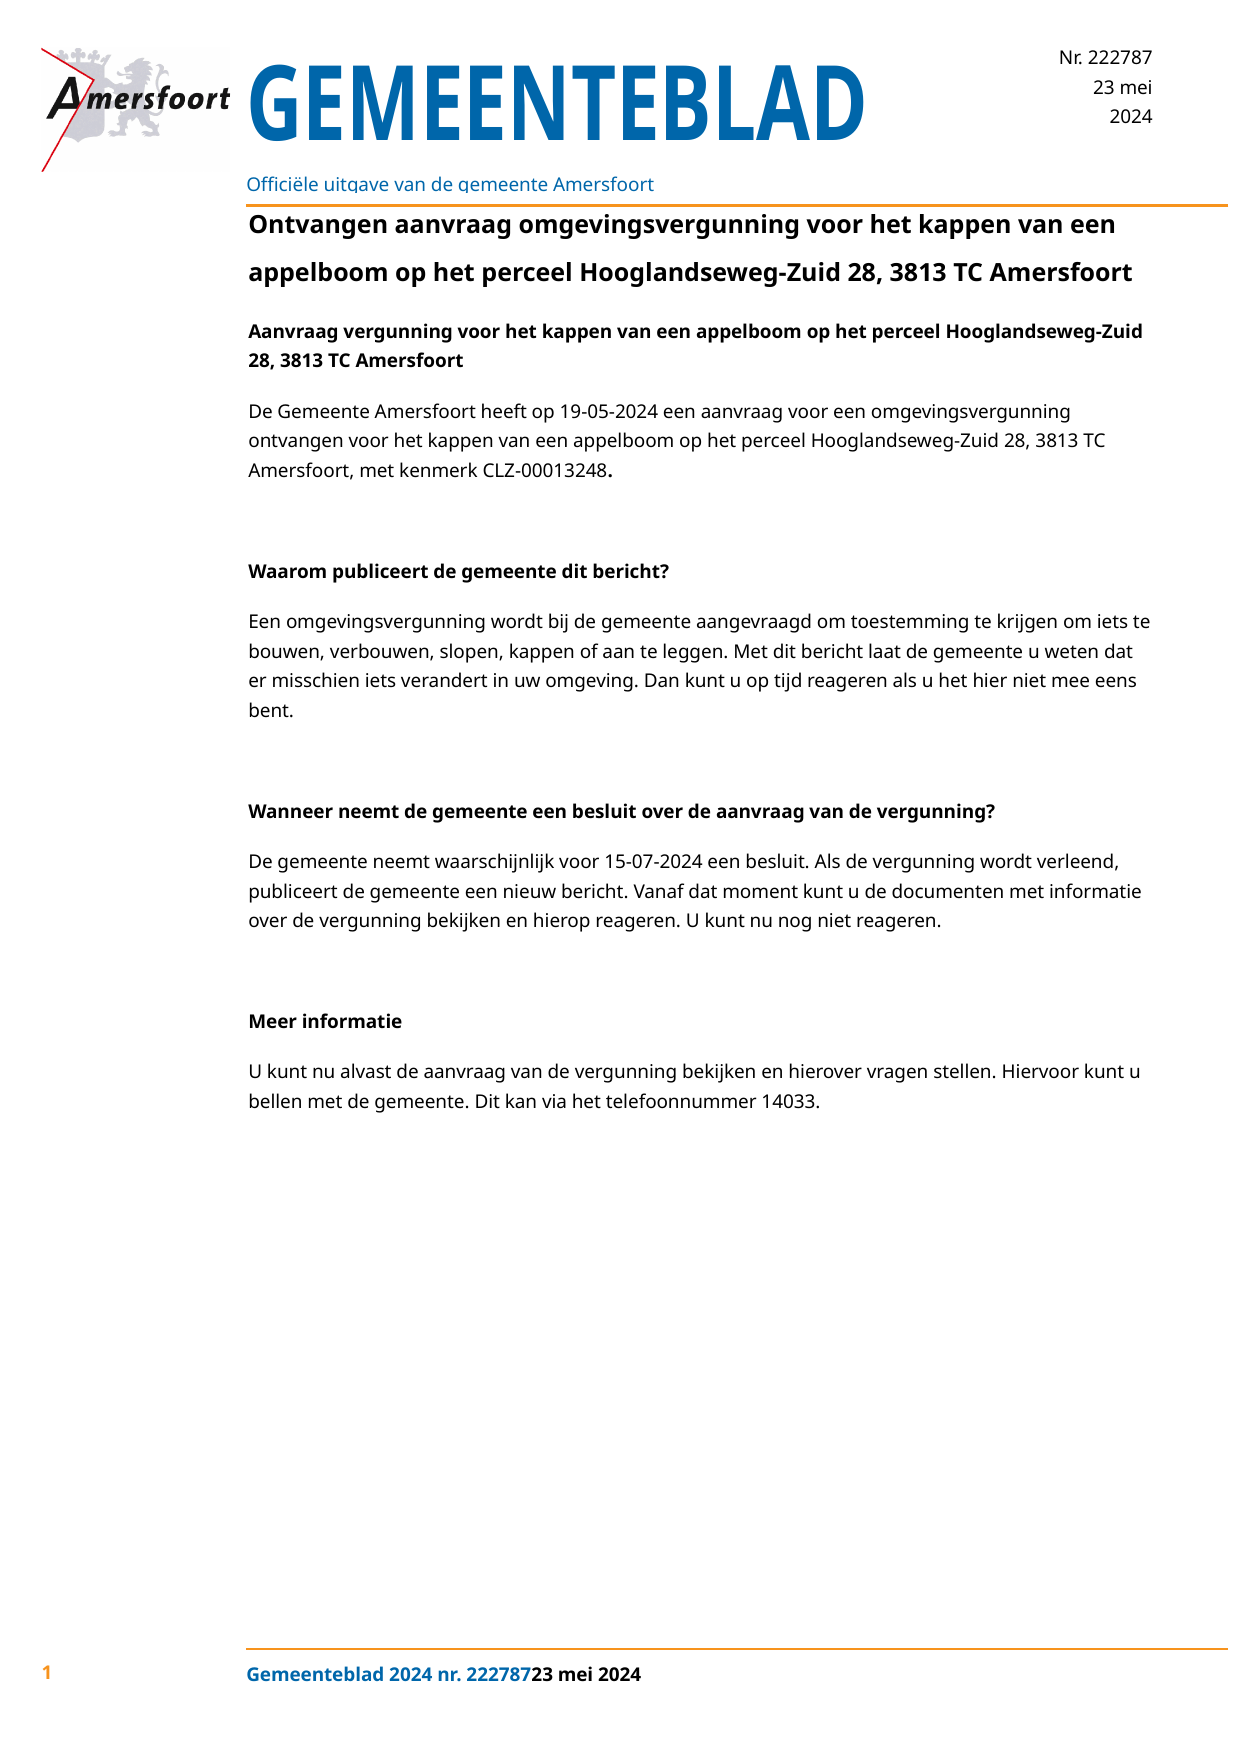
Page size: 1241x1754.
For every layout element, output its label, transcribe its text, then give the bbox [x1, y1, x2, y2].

text Aanvraag vergunning voor het kappen van een appelboom op het perceel Hooglandseweg-Zuid 28, 3813 TC Amersfoort [248, 318, 1152, 373]
text Wanneer neemt de gemeente een besluit over de aanvraag van de vergunning? [248, 798, 1152, 824]
text Meer informatie [248, 1008, 1152, 1034]
text De gemeente neemt waarschijnlijk voor 15-07-2024 een besluit. Als de vergunning wordt verleend, publiceert de gemeente een nieuw bericht. Vanaf dat moment kunt u de documenten met informatie over de vergunning bekijken en hierop reageren. U kunt nu nog niet reageren. [248, 848, 1152, 933]
text Een omgevingsvergunning wordt bij de gemeente aangevraagd om toestemming te krijgen om iets te bouwen, verbouwen, slopen, kappen of aan te leggen. Met dit bericht laat de gemeente u weten dat er misschien iets verandert in uw omgeving. Dan kunt u op tijd reageren als u het hier niet mee eens bent. [248, 608, 1152, 723]
text Waarom publiceert de gemeente dit bericht? [248, 558, 1152, 584]
picture [41, 47, 231, 172]
text De Gemeente Amersfoort heeft op 19-05-2024 een aanvraag voor een omgevingsvergunning ontvangen voor het kappen van een appelboom op het perceel Hooglandseweg-Zuid 28, 3813 TC Amersfoort, met kenmerk CLZ-00013248. [248, 398, 1152, 483]
text U kunt nu alvast de aanvraag van de vergunning bekijken en hierover vragen stellen. Hiervoor kunt u bellen met de gemeente. Dit kan via het telefoonnummer 14033. [248, 1059, 1152, 1114]
text Ontvangen aanvraag omgevingsvergunning voor het kappen van een appelboom op het perceel Hooglandseweg-Zuid 28, 3813 TC Amersfoort [248, 207, 1152, 288]
